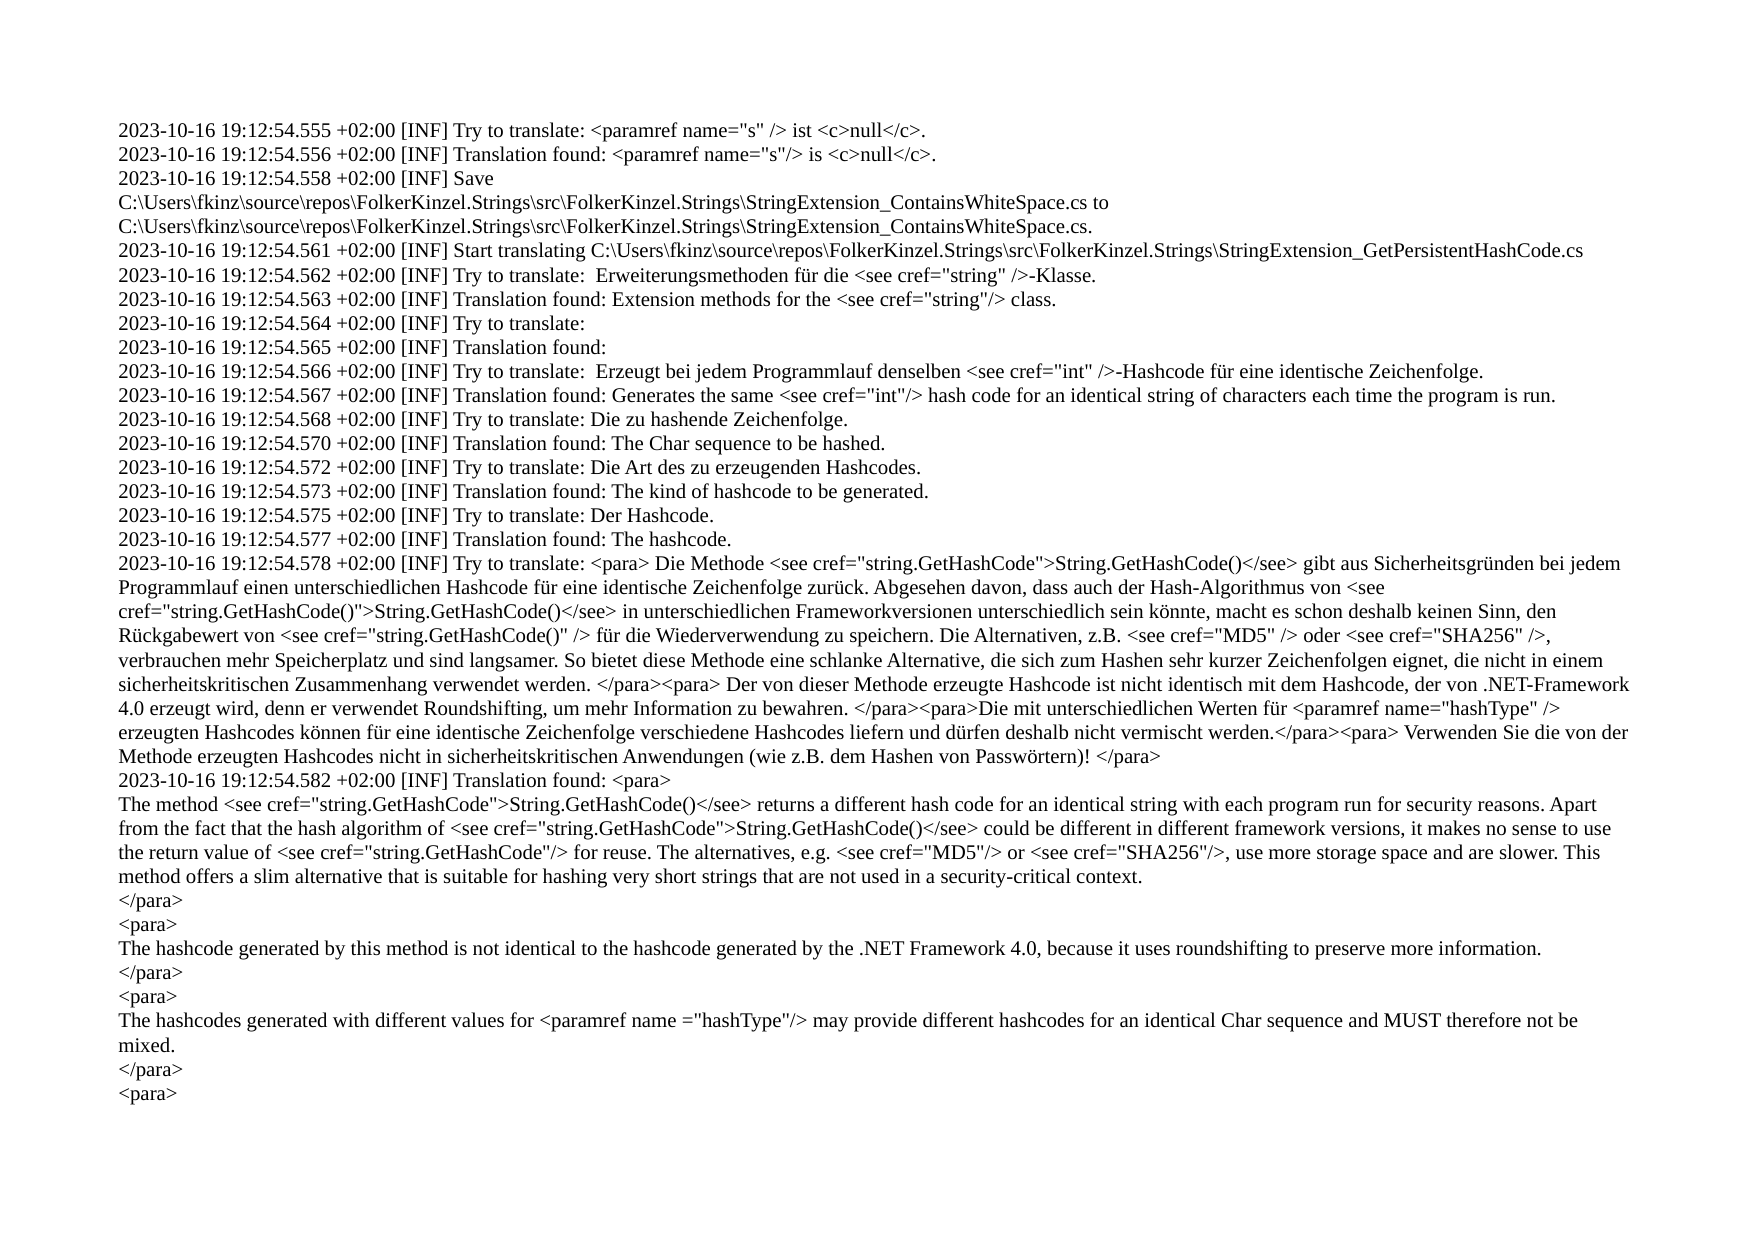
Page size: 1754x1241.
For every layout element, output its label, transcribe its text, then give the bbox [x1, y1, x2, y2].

text 2023-10-16 19:12:54.566 +02:00 [INF] Try to translate: Erzeugt bei jedem Programmlauf denselben <see cref="int" />-Hashcode für eine identische Zeichenfolge. [118, 359, 1636, 383]
text 2023-10-16 19:12:54.575 +02:00 [INF] Try to translate: Der Hashcode. [118, 503, 1636, 527]
text 2023-10-16 19:12:54.558 +02:00 [INF] Save C:\Users\fkinz\source\repos\FolkerKinzel.Strings\src\FolkerKinzel.Strings\StringExtension_ContainsWhiteSpace.cs to C:\Users\fkinz\source\repos\FolkerKinzel.Strings\src\FolkerKinzel.Strings\StringExtension_ContainsWhiteSpace.cs. [118, 166, 1636, 238]
text 2023-10-16 19:12:54.582 +02:00 [INF] Translation found: <para> The method <see cref="string.GetHashCode">String.GetHashCode()</see> returns a different hash code for an identical string with each program run for security reasons. Apart from the fact that the hash algorithm of <see cref="string.GetHashCode">String.GetHashCode()</see> could be different in different framework versions, it makes no sense to use the return value of <see cref="string.GetHashCode"/> for reuse. The alternatives, e.g. <see cref="MD5"/> or <see cref="SHA256"/>, use more storage space and are slower. This method offers a slim alternative that is suitable for hashing very short strings that are not used in a security-critical context. </para> <para> The hashcode generated by this method is not identical to the hashcode generated by the .NET Framework 4.0, because it uses roundshifting to preserve more information. </para> <para> The hashcodes generated with different values for <paramref name ="hashType"/> may provide different hashcodes for an identical Char sequence and MUST therefore not be mixed. </para> <para> [118, 768, 1636, 1105]
text 2023-10-16 19:12:54.572 +02:00 [INF] Try to translate: Die Art des zu erzeugenden Hashcodes. [118, 455, 1636, 479]
text 2023-10-16 19:12:54.556 +02:00 [INF] Translation found: <paramref name="s"/> is <c>null</c>. [118, 142, 1636, 166]
text 2023-10-16 19:12:54.555 +02:00 [INF] Try to translate: <paramref name="s" /> ist <c>null</c>. [118, 118, 1636, 142]
text 2023-10-16 19:12:54.563 +02:00 [INF] Translation found: Extension methods for the <see cref="string"/> class. [118, 287, 1636, 311]
text 2023-10-16 19:12:54.570 +02:00 [INF] Translation found: The Char sequence to be hashed. [118, 431, 1636, 455]
text 2023-10-16 19:12:54.567 +02:00 [INF] Translation found: Generates the same <see cref="int"/> hash code for an identical string of characters each time the program is run. [118, 383, 1636, 407]
text 2023-10-16 19:12:54.568 +02:00 [INF] Try to translate: Die zu hashende Zeichenfolge. [118, 407, 1636, 431]
text 2023-10-16 19:12:54.573 +02:00 [INF] Translation found: The kind of hashcode to be generated. [118, 479, 1636, 503]
text 2023-10-16 19:12:54.565 +02:00 [INF] Translation found: [118, 335, 1636, 359]
text 2023-10-16 19:12:54.564 +02:00 [INF] Try to translate: [118, 311, 1636, 335]
text 2023-10-16 19:12:54.577 +02:00 [INF] Translation found: The hashcode. [118, 527, 1636, 551]
text 2023-10-16 19:12:54.578 +02:00 [INF] Try to translate: <para> Die Methode <see cref="string.GetHashCode">String.GetHashCode()</see> gibt aus Sicherheitsgründen bei jedem Programmlauf einen unterschiedlichen Hashcode für eine identische Zeichenfolge zurück. Abgesehen davon, dass auch der Hash-Algorithmus von <see cref="string.GetHashCode()">String.GetHashCode()</see> in unterschiedlichen Frameworkversionen unterschiedlich sein könnte, macht es schon deshalb keinen Sinn, den Rückgabewert von <see cref="string.GetHashCode()" /> für die Wiederverwendung zu speichern. Die Alternativen, z.B. <see cref="MD5" /> oder <see cref="SHA256" />, verbrauchen mehr Speicherplatz und sind langsamer. So bietet diese Methode eine schlanke Alternative, die sich zum Hashen sehr kurzer Zeichenfolgen eignet, die nicht in einem sicherheitskritischen Zusammenhang verwendet werden. </para><para> Der von dieser Methode erzeugte Hashcode ist nicht identisch mit dem Hashcode, der von .NET-Framework 4.0 erzeugt wird, denn er verwendet Roundshifting, um mehr Information zu bewahren. </para><para>Die mit unterschiedlichen Werten für <paramref name="hashType" /> erzeugten Hashcodes können für eine identische Zeichenfolge verschiedene Hashcodes liefern und dürfen deshalb nicht vermischt werden.</para><para> Verwenden Sie die von der Methode erzeugten Hashcodes nicht in sicherheitskritischen Anwendungen (wie z.B. dem Hashen von Passwörtern)! </para> [118, 551, 1636, 768]
text 2023-10-16 19:12:54.562 +02:00 [INF] Try to translate: Erweiterungsmethoden für die <see cref="string" />-Klasse. [118, 262, 1636, 287]
text 2023-10-16 19:12:54.561 +02:00 [INF] Start translating C:\Users\fkinz\source\repos\FolkerKinzel.Strings\src\FolkerKinzel.Strings\StringExtension_GetPersistentHashCode.cs [118, 238, 1636, 262]
